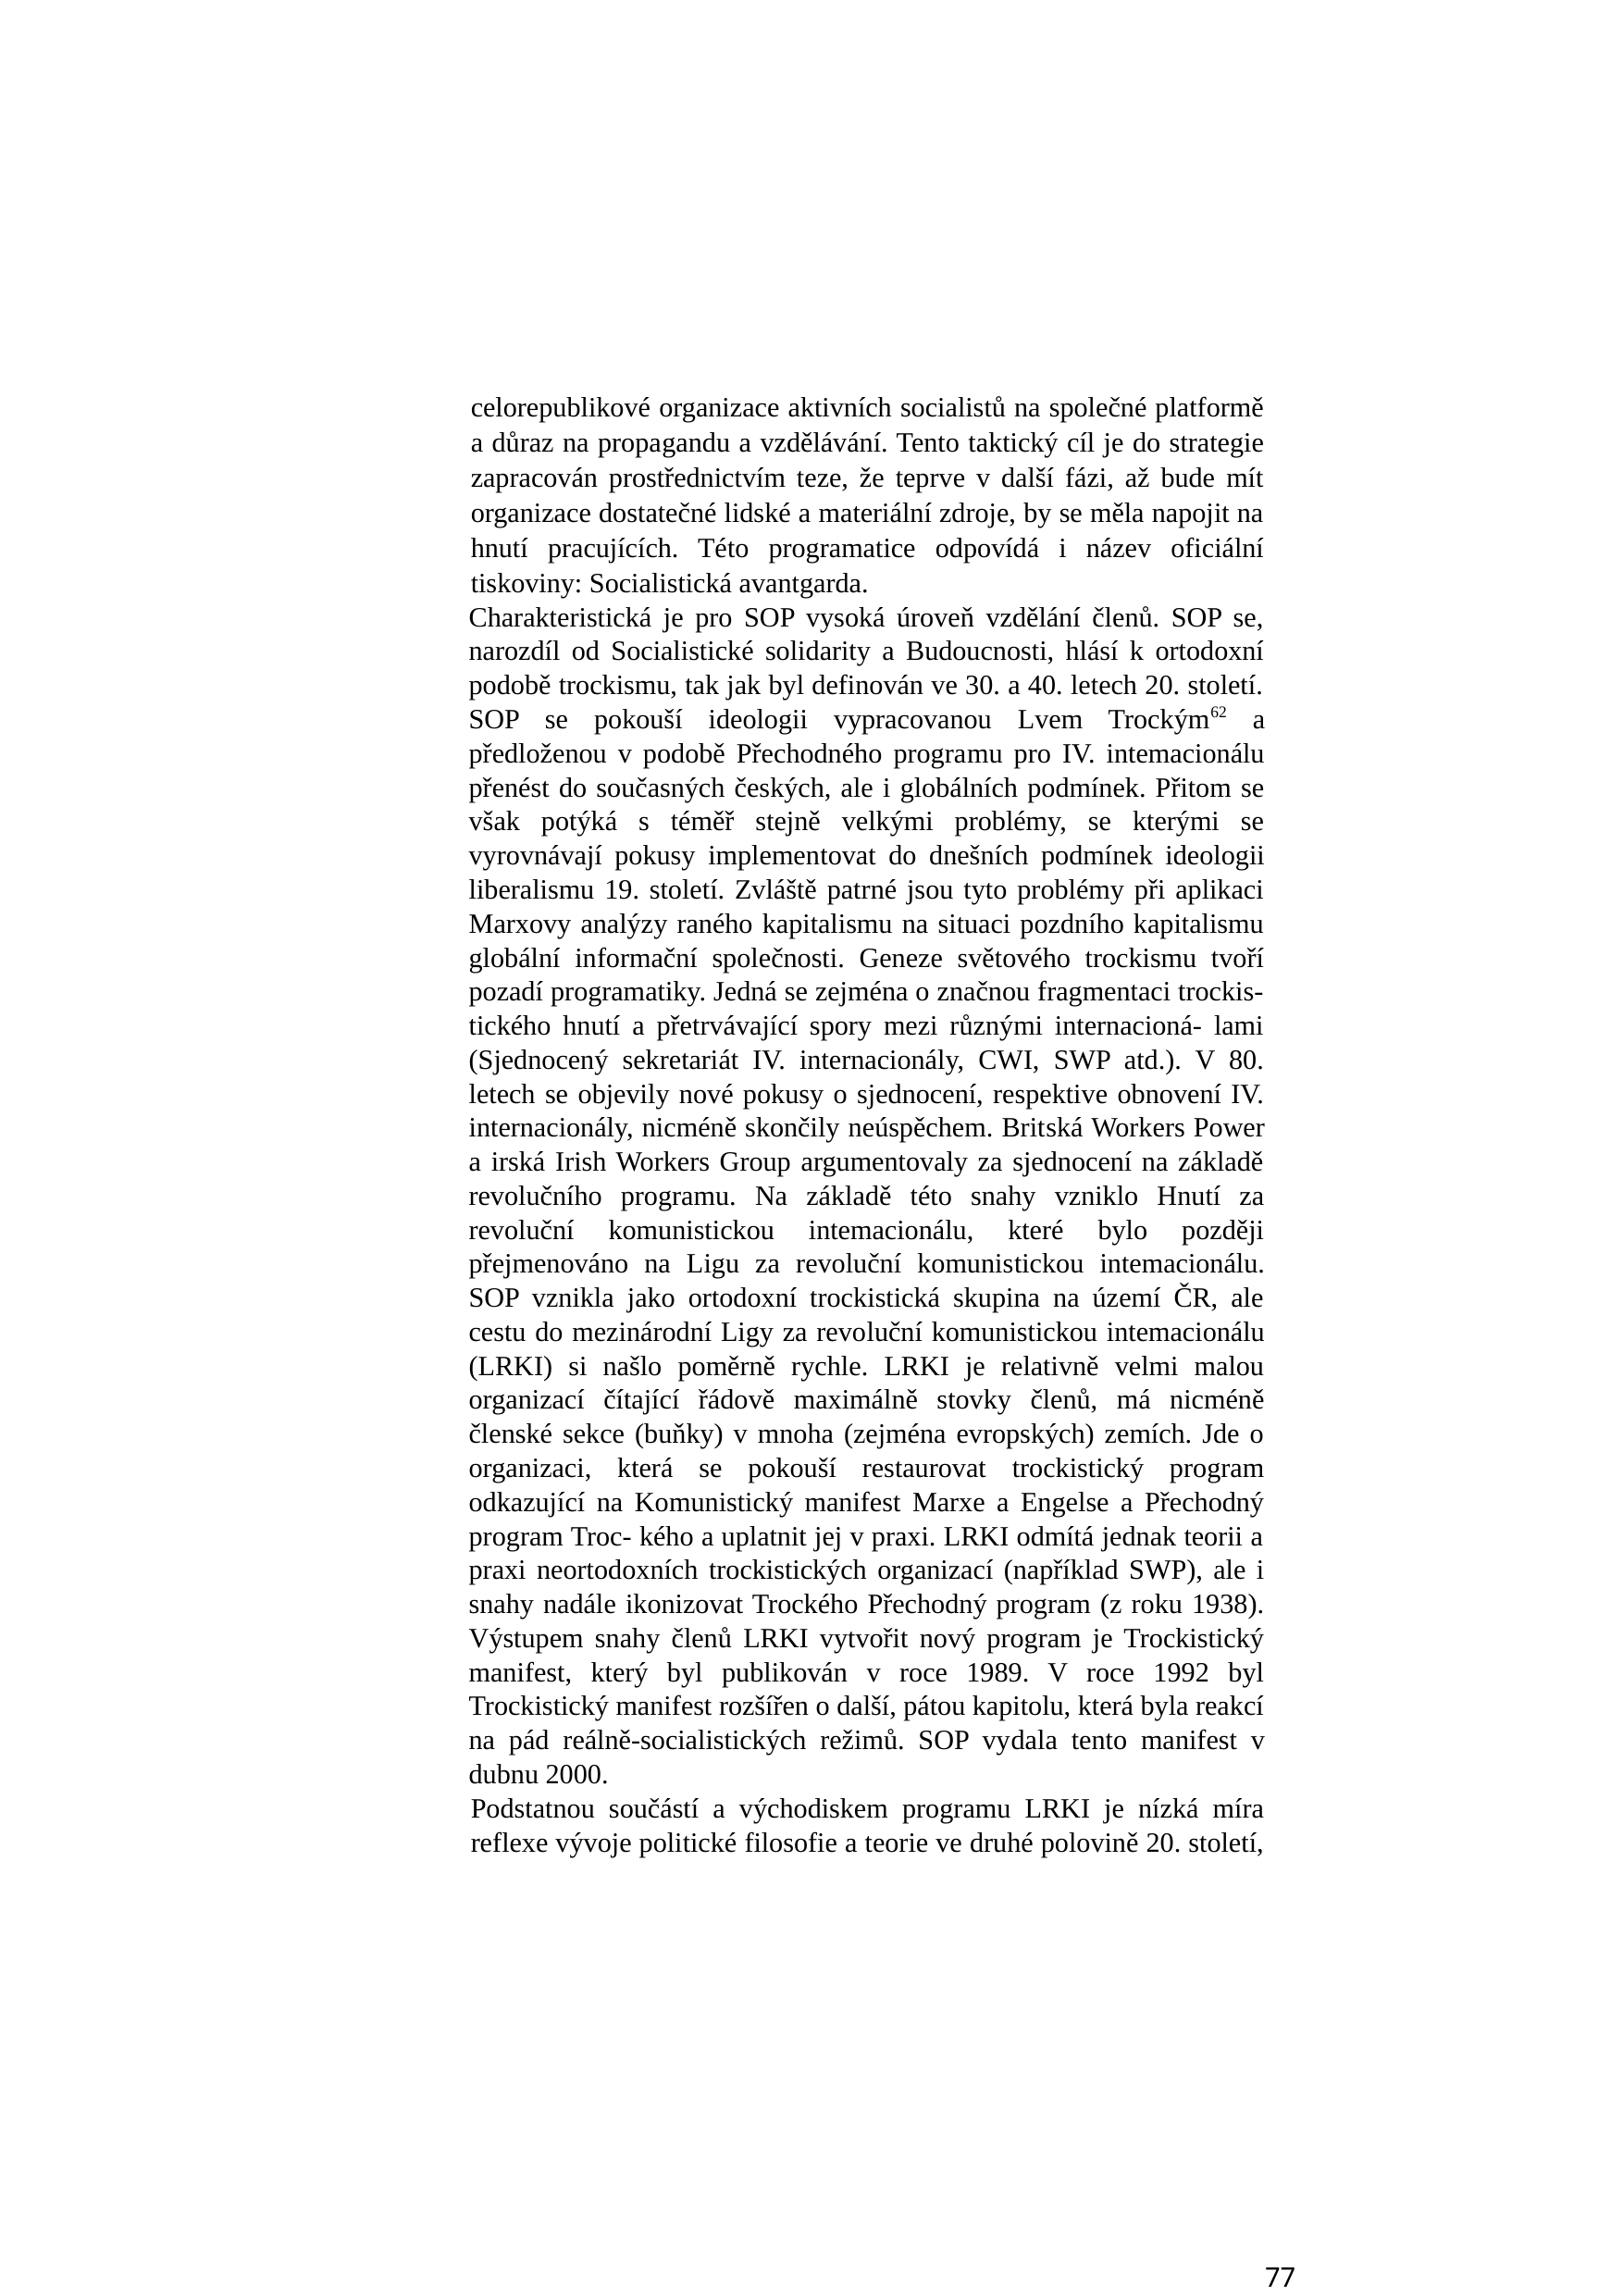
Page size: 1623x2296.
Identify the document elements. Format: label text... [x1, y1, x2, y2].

text celorepublikové organizace aktivních socialistů na společné platformě a důraz na propa­gandu a vzdělávání. Tento taktický cíl je do strategie zapracován prostřednictvím teze, že teprve v další fázi, až bude mít organi­zace dostatečné lidské a materiální zdroje, by se měla napojit na hnutí pracujících. Této programatice odpovídá i název oficiální tiskoviny: Socialistická avantgarda. [470, 389, 1265, 600]
text Charakteristická je pro SOP vysoká úroveň vzdělání členů. SOP se, narozdíl od Socialistické solidarity a Budoucnosti, hlásí k ortodoxní podobě trockismu, tak jak byl definován ve 30. a 40. letech 20. století. SOP se pokouší ideologii vypracovanou Lvem Trockým62 a předloženou v podobě Přechodného progra­mu pro IV. intemacionálu přenést do současných českých, ale i globálních podmínek. Přitom se však potýká s téměř stejně velkými problémy, se kterými se vyrovnávají pokusy implemen­tovat do dnešních podmínek ideologii liberalismu 19. století. Zvláště patrné jsou tyto problémy při aplikaci Marxovy analýzy raného kapitalismu na situaci pozdního kapitalismu globální in­formační společnosti. Geneze světového trockismu tvoří pozadí programatiky. Jedná se zejména o značnou fragmentaci trockis- tického hnutí a přetrvávající spory mezi různými internacioná- lami (Sjednocený sekretariát IV. internacionály, CWI, SWP atd.). V 80. letech se objevily nové pokusy o sjednocení, respektive obnovení IV. internacionály, nicméně skončily neúspěchem. Brit­ská Workers Power a irská Irish Workers Group argumentovaly za sjednocení na základě revolučního programu. Na základě této snahy vzniklo Hnutí za revoluční komunistickou intemacionálu, které bylo později přejmenováno na Ligu za revoluční komunis­tickou intemacionálu. SOP vznikla jako ortodoxní trockistická skupina na území ČR, ale cestu do mezinárodní Ligy za revo­luční komunistickou intemacionálu (LRKI) si našlo poměrně rychle. LRKI je relativně velmi malou organizací čítající řádo­vě maximálně stovky členů, má nicméně členské sekce (buňky) v mnoha (zejména evropských) zemích. Jde o organizaci, která se pokouší restaurovat trockistický program odkazující na Ko­munistický manifest Marxe a Engelse a Přechodný program Troc- kého a uplatnit jej v praxi. LRKI odmítá jednak teorii a praxi neortodoxních trockistických organizací (například SWP), ale i snahy nadále ikonizovat Trockého Přechodný program (z roku 1938). Výstupem snahy členů LRKI vytvořit nový program je Trockistický manifest, který byl publikován v roce 1989. V roce 1992 byl Trockistický manifest rozšířen o další, pátou kapitolu, která byla reakcí na pád reálně-socialistických režimů. SOP vy­dala tento manifest v dubnu 2000. [468, 600, 1265, 1791]
text Podstatnou součástí a východiskem programu LRKI je nízká míra reflexe vývoje politické filosofie a teorie ve druhé polovině 20. století, [470, 1791, 1265, 1858]
